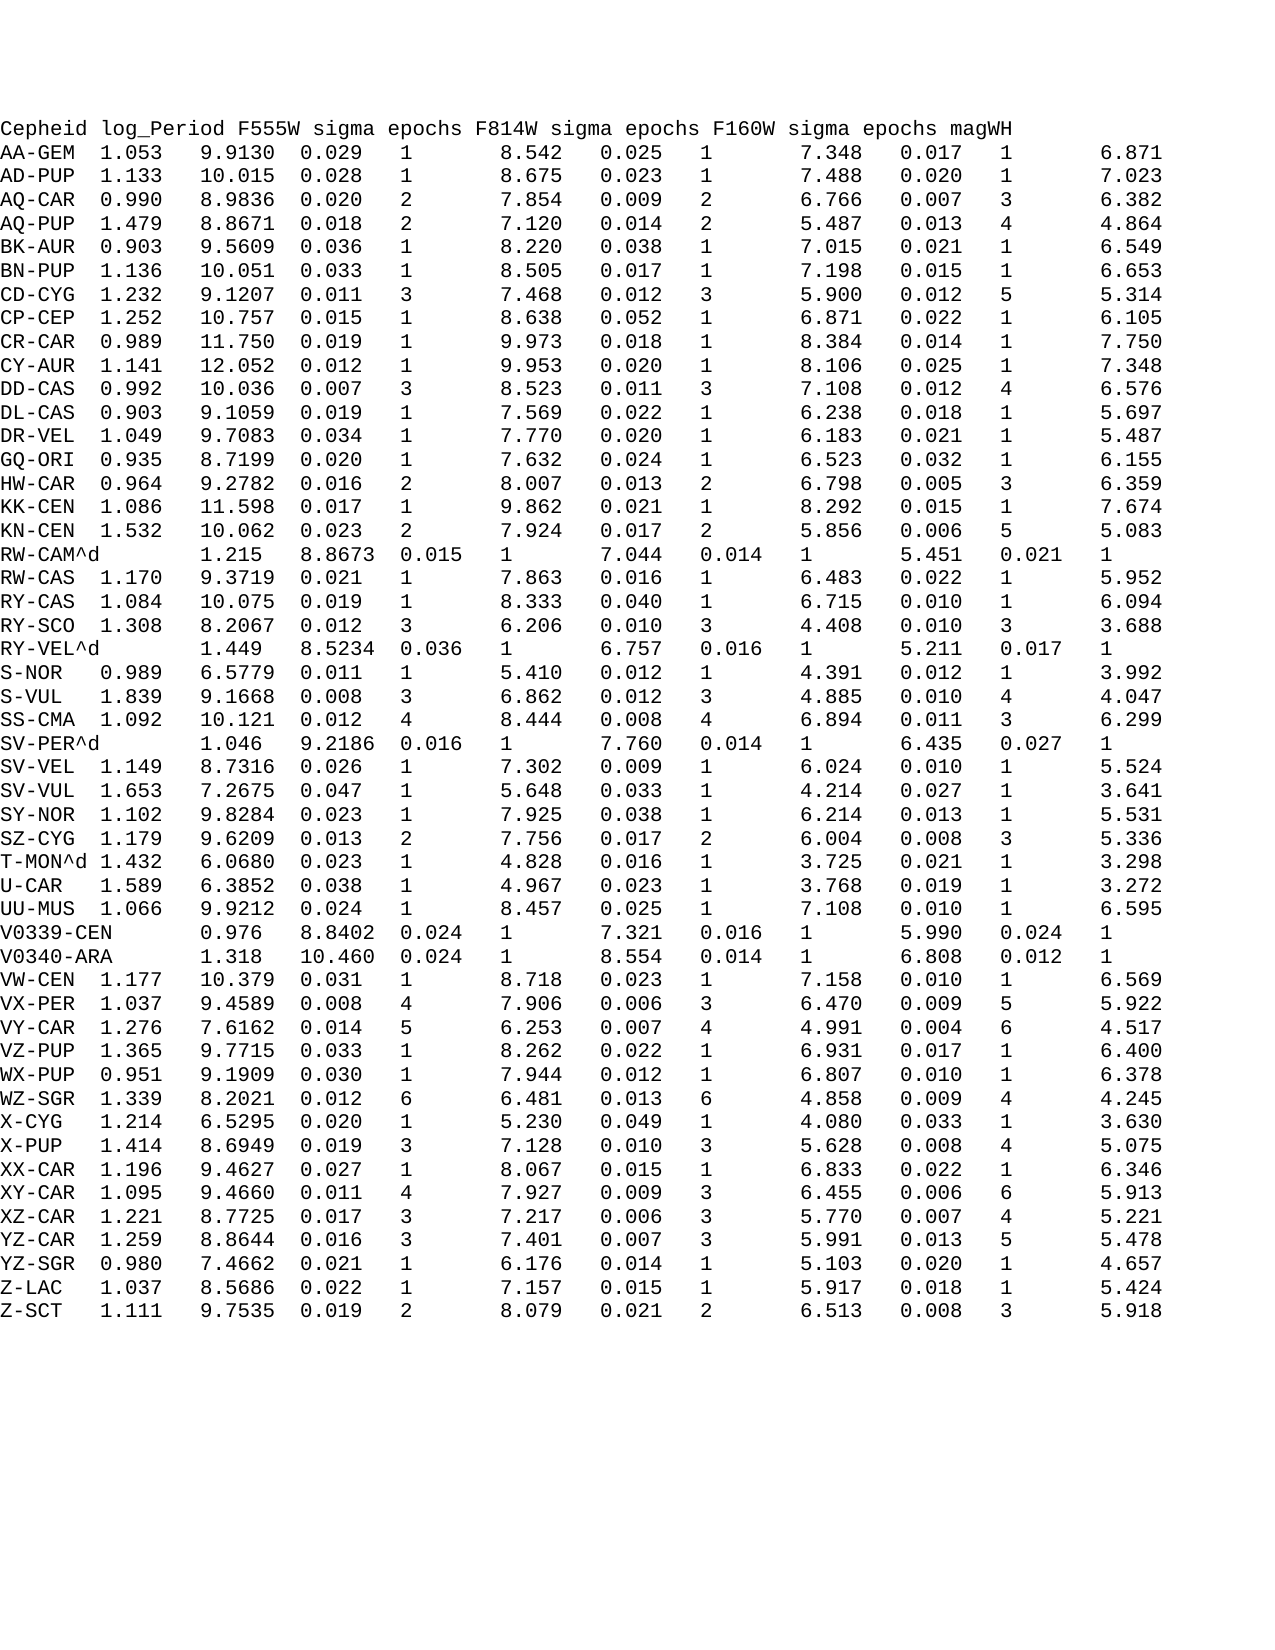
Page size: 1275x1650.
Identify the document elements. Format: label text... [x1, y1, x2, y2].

text VZ-PUP 1.365 9.7715 0.033 1 8.262 0.022 1 6.931 0.017 1 6.400 [0, 1040, 1275, 1064]
text SS-CMA 1.092 10.121 0.012 4 8.444 0.008 4 6.894 0.011 3 6.299 [0, 709, 1275, 733]
text KK-CEN 1.086 11.598 0.017 1 9.862 0.021 1 8.292 0.015 1 7.674 [0, 496, 1275, 520]
text X-PUP 1.414 8.6949 0.019 3 7.128 0.010 3 5.628 0.008 4 5.075 [0, 1135, 1275, 1158]
text XZ-CAR 1.221 8.7725 0.017 3 7.217 0.006 3 5.770 0.007 4 5.221 [0, 1206, 1275, 1229]
text SY-NOR 1.102 9.8284 0.023 1 7.925 0.038 1 6.214 0.013 1 5.531 [0, 804, 1275, 827]
text BN-PUP 1.136 10.051 0.033 1 8.505 0.017 1 7.198 0.015 1 6.653 [0, 260, 1275, 284]
text YZ-CAR 1.259 8.8644 0.016 3 7.401 0.007 3 5.991 0.013 5 5.478 [0, 1229, 1275, 1253]
text XX-CAR 1.196 9.4627 0.027 1 8.067 0.015 1 6.833 0.022 1 6.346 [0, 1158, 1275, 1182]
text SV-PER^d 1.046 9.2186 0.016 1 7.760 0.014 1 6.435 0.027 1 [0, 733, 1275, 757]
text VY-CAR 1.276 7.6162 0.014 5 6.253 0.007 4 4.991 0.004 6 4.517 [0, 1017, 1275, 1040]
text BK-AUR 0.903 9.5609 0.036 1 8.220 0.038 1 7.015 0.021 1 6.549 [0, 236, 1275, 260]
text X-CYG 1.214 6.5295 0.020 1 5.230 0.049 1 4.080 0.033 1 3.630 [0, 1111, 1275, 1135]
text AD-PUP 1.133 10.015 0.028 1 8.675 0.023 1 7.488 0.020 1 7.023 [0, 165, 1275, 189]
text U-CAR 1.589 6.3852 0.038 1 4.967 0.023 1 3.768 0.019 1 3.272 [0, 875, 1275, 898]
text Z-SCT 1.111 9.7535 0.019 2 8.079 0.021 2 6.513 0.008 3 5.918 [0, 1300, 1275, 1324]
text VX-PER 1.037 9.4589 0.008 4 7.906 0.006 3 6.470 0.009 5 5.922 [0, 993, 1275, 1017]
text RW-CAS 1.170 9.3719 0.021 1 7.863 0.016 1 6.483 0.022 1 5.952 [0, 567, 1275, 591]
text XY-CAR 1.095 9.4660 0.011 4 7.927 0.009 3 6.455 0.006 6 5.913 [0, 1182, 1275, 1206]
text CD-CYG 1.232 9.1207 0.011 3 7.468 0.012 3 5.900 0.012 5 5.314 [0, 284, 1275, 307]
text WZ-SGR 1.339 8.2021 0.012 6 6.481 0.013 6 4.858 0.009 4 4.245 [0, 1088, 1275, 1111]
text AA-GEM 1.053 9.9130 0.029 1 8.542 0.025 1 7.348 0.017 1 6.871 [0, 142, 1275, 165]
text V0340-ARA 1.318 10.460 0.024 1 8.554 0.014 1 6.808 0.012 1 [0, 946, 1275, 969]
text Cepheid log_Period F555W sigma epochs F814W sigma epochs F160W sigma epochs magWH [0, 118, 1275, 142]
text SZ-CYG 1.179 9.6209 0.013 2 7.756 0.017 2 6.004 0.008 3 5.336 [0, 827, 1275, 851]
text YZ-SGR 0.980 7.4662 0.021 1 6.176 0.014 1 5.103 0.020 1 4.657 [0, 1253, 1275, 1277]
text SV-VUL 1.653 7.2675 0.047 1 5.648 0.033 1 4.214 0.027 1 3.641 [0, 780, 1275, 804]
text CP-CEP 1.252 10.757 0.015 1 8.638 0.052 1 6.871 0.022 1 6.105 [0, 307, 1275, 331]
text AQ-PUP 1.479 8.8671 0.018 2 7.120 0.014 2 5.487 0.013 4 4.864 [0, 213, 1275, 236]
text WX-PUP 0.951 9.1909 0.030 1 7.944 0.012 1 6.807 0.010 1 6.378 [0, 1064, 1275, 1088]
text CY-AUR 1.141 12.052 0.012 1 9.953 0.020 1 8.106 0.025 1 7.348 [0, 354, 1275, 378]
text UU-MUS 1.066 9.9212 0.024 1 8.457 0.025 1 7.108 0.010 1 6.595 [0, 898, 1275, 922]
text KN-CEN 1.532 10.062 0.023 2 7.924 0.017 2 5.856 0.006 5 5.083 [0, 520, 1275, 544]
text DR-VEL 1.049 9.7083 0.034 1 7.770 0.020 1 6.183 0.021 1 5.487 [0, 426, 1275, 449]
text DD-CAS 0.992 10.036 0.007 3 8.523 0.011 3 7.108 0.012 4 6.576 [0, 378, 1275, 402]
text T-MON^d 1.432 6.0680 0.023 1 4.828 0.016 1 3.725 0.021 1 3.298 [0, 851, 1275, 875]
text V0339-CEN 0.976 8.8402 0.024 1 7.321 0.016 1 5.990 0.024 1 [0, 922, 1275, 946]
text RY-SCO 1.308 8.2067 0.012 3 6.206 0.010 3 4.408 0.010 3 3.688 [0, 615, 1275, 638]
text RW-CAM^d 1.215 8.8673 0.015 1 7.044 0.014 1 5.451 0.021 1 [0, 544, 1275, 567]
text CR-CAR 0.989 11.750 0.019 1 9.973 0.018 1 8.384 0.014 1 7.750 [0, 331, 1275, 354]
text AQ-CAR 0.990 8.9836 0.020 2 7.854 0.009 2 6.766 0.007 3 6.382 [0, 189, 1275, 213]
text HW-CAR 0.964 9.2782 0.016 2 8.007 0.013 2 6.798 0.005 3 6.359 [0, 473, 1275, 496]
text VW-CEN 1.177 10.379 0.031 1 8.718 0.023 1 7.158 0.010 1 6.569 [0, 969, 1275, 993]
text S-NOR 0.989 6.5779 0.011 1 5.410 0.012 1 4.391 0.012 1 3.992 [0, 662, 1275, 686]
text RY-VEL^d 1.449 8.5234 0.036 1 6.757 0.016 1 5.211 0.017 1 [0, 638, 1275, 662]
text Z-LAC 1.037 8.5686 0.022 1 7.157 0.015 1 5.917 0.018 1 5.424 [0, 1277, 1275, 1300]
text S-VUL 1.839 9.1668 0.008 3 6.862 0.012 3 4.885 0.010 4 4.047 [0, 686, 1275, 709]
text RY-CAS 1.084 10.075 0.019 1 8.333 0.040 1 6.715 0.010 1 6.094 [0, 591, 1275, 615]
text GQ-ORI 0.935 8.7199 0.020 1 7.632 0.024 1 6.523 0.032 1 6.155 [0, 449, 1275, 473]
text SV-VEL 1.149 8.7316 0.026 1 7.302 0.009 1 6.024 0.010 1 5.524 [0, 757, 1275, 780]
text DL-CAS 0.903 9.1059 0.019 1 7.569 0.022 1 6.238 0.018 1 5.697 [0, 402, 1275, 426]
